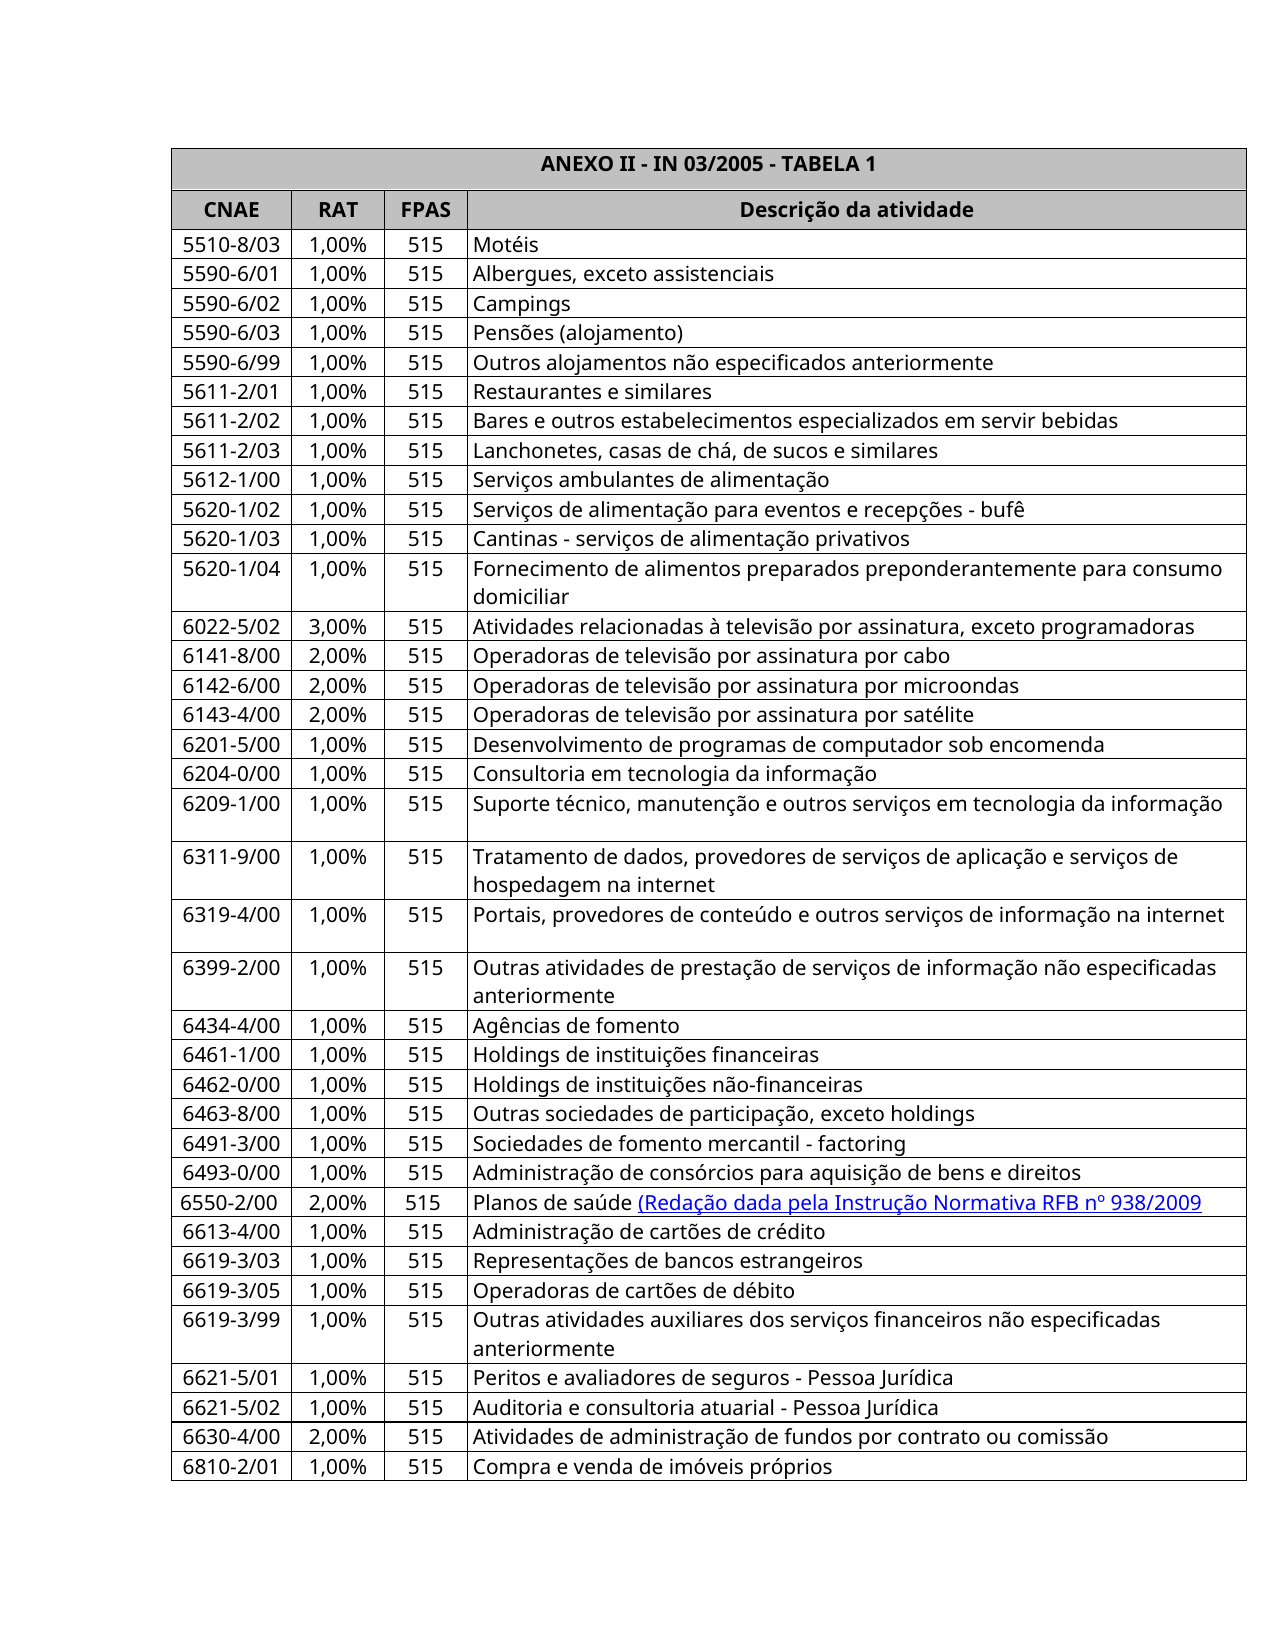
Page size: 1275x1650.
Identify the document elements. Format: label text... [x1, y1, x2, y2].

table_cell Operadoras de televisão por assinatura por satélite [468, 700, 1246, 729]
table_cell 515 [385, 1393, 467, 1421]
table_cell 6463-8/00 [172, 1099, 291, 1128]
table_cell 515 [385, 759, 467, 788]
table_cell 1,00% [292, 259, 384, 288]
table_cell 515 [385, 318, 467, 347]
table_cell 1,00% [292, 289, 384, 317]
table_cell FPAS [385, 191, 467, 229]
table_cell 515 [385, 1306, 467, 1362]
table_cell 1,00% [292, 1011, 384, 1039]
table_cell 515 [385, 1452, 467, 1480]
table_cell 5590-6/02 [172, 289, 291, 317]
table_cell 6204-0/00 [172, 759, 291, 788]
table_cell 3,00% [292, 612, 384, 640]
table_cell 515 [385, 259, 467, 288]
table_cell CNAE [172, 191, 291, 229]
table_cell 6462-0/00 [172, 1070, 291, 1098]
table_cell Restaurantes e similares [468, 377, 1246, 406]
table_cell 515 [385, 671, 467, 699]
table_cell 1,00% [292, 1452, 384, 1480]
table_cell 1,00% [292, 953, 384, 1010]
table_cell 1,00% [292, 348, 384, 376]
table_cell 2,00% [292, 641, 384, 670]
table_cell Outras atividades auxiliares dos serviços financeiros não especificadas anteriormente [468, 1306, 1246, 1362]
table_cell 1,00% [292, 759, 384, 788]
table_cell 1,00% [292, 900, 384, 952]
table_cell 1,00% [292, 1247, 384, 1275]
table_cell 515 [385, 700, 467, 729]
table_cell Operadoras de televisão por assinatura por cabo [468, 641, 1246, 670]
table_cell 6621-5/02 [172, 1393, 291, 1421]
table_cell Compra e venda de imóveis próprios [468, 1452, 1246, 1480]
table_cell Sociedades de fomento mercantil - factoring [468, 1129, 1246, 1157]
table_cell 1,00% [292, 1393, 384, 1421]
table_cell 515 [385, 1276, 467, 1304]
table_cell 6810-2/01 [172, 1452, 291, 1480]
table_cell 6434-4/00 [172, 1011, 291, 1039]
table_cell Suporte técnico, manutenção e outros serviços em tecnologia da informação [468, 789, 1246, 841]
table_cell Outras sociedades de participação, exceto holdings [468, 1099, 1246, 1128]
table_cell 515 [385, 1011, 467, 1039]
table_cell 5611-2/03 [172, 436, 291, 464]
table_cell 1,00% [292, 436, 384, 464]
table_cell 1,00% [292, 466, 384, 494]
table_cell 515 [385, 436, 467, 464]
table_cell 1,00% [292, 1070, 384, 1098]
table_cell 6619-3/99 [172, 1306, 291, 1362]
table_cell 6311-9/00 [172, 842, 291, 899]
table_cell 6209-1/00 [172, 789, 291, 841]
table_cell 1,00% [292, 407, 384, 435]
table_cell 6143-4/00 [172, 700, 291, 729]
table_cell 515 [385, 953, 467, 1010]
table_cell 6461-1/00 [172, 1040, 291, 1069]
table_cell Consultoria em tecnologia da informação [468, 759, 1246, 788]
table_cell 1,00% [292, 1306, 384, 1362]
table_cell 5620-1/03 [172, 525, 291, 553]
table_cell 515 [385, 641, 467, 670]
table_cell 515 [385, 466, 467, 494]
table_cell Agências de fomento [468, 1011, 1246, 1039]
table_cell Planos de saúde (Redação dada pela Instrução Normativa RFB nº 938/2009 [468, 1188, 1246, 1216]
table_cell 515 [385, 1364, 467, 1392]
table_cell 1,00% [292, 1129, 384, 1157]
table_cell Serviços ambulantes de alimentação [468, 466, 1246, 494]
table_cell 515 [385, 730, 467, 758]
table_cell 515 [385, 1099, 467, 1128]
table_cell 5612-1/00 [172, 466, 291, 494]
table_cell Peritos e avaliadores de seguros - Pessoa Jurídica [468, 1364, 1246, 1392]
table_cell Representações de bancos estrangeiros [468, 1247, 1246, 1275]
table_cell Motéis [468, 230, 1246, 258]
table_cell 6493-0/00 [172, 1158, 291, 1187]
table_cell 515 [385, 1217, 467, 1246]
table_cell 515 [385, 1247, 467, 1275]
table_cell 1,00% [292, 789, 384, 841]
table_cell 1,00% [292, 1099, 384, 1128]
table_cell 1,00% [292, 1217, 384, 1246]
table_header ANEXO II - IN 03/2005 - TABELA 1 [172, 149, 1246, 189]
table_cell 6142-6/00 [172, 671, 291, 699]
table_cell Campings [468, 289, 1246, 317]
table_cell 6319-4/00 [172, 900, 291, 952]
table_cell 5590-6/03 [172, 318, 291, 347]
table_cell 515 [385, 842, 467, 899]
table_cell 1,00% [292, 1364, 384, 1392]
table_cell 515 [385, 230, 467, 258]
table_cell 2,00% [292, 700, 384, 729]
table_cell RAT [292, 191, 384, 229]
table_cell 515 [385, 1129, 467, 1157]
table_cell 6550-2/00 [172, 1188, 291, 1216]
table_cell Administração de consórcios para aquisição de bens e direitos [468, 1158, 1246, 1187]
table_cell 2,00% [292, 1188, 384, 1216]
table_cell 515 [385, 377, 467, 406]
table_cell Serviços de alimentação para eventos e recepções - bufê [468, 495, 1246, 523]
table_cell 6022-5/02 [172, 612, 291, 640]
table_cell 1,00% [292, 730, 384, 758]
table_cell 5620-1/02 [172, 495, 291, 523]
table_cell 1,00% [292, 377, 384, 406]
table_cell 515 [385, 348, 467, 376]
table_cell 1,00% [292, 525, 384, 553]
table_cell Outras atividades de prestação de serviços de informação não especificadas anteriormente [468, 953, 1246, 1010]
table_cell 6399-2/00 [172, 953, 291, 1010]
table_cell 515 [385, 407, 467, 435]
table_cell Atividades de administração de fundos por contrato ou comissão [468, 1423, 1246, 1451]
table_cell 6630-4/00 [172, 1423, 291, 1451]
table_cell Albergues, exceto assistenciais [468, 259, 1246, 288]
table_cell Operadoras de televisão por assinatura por microondas [468, 671, 1246, 699]
table_cell Lanchonetes, casas de chá, de sucos e similares [468, 436, 1246, 464]
table_cell 1,00% [292, 495, 384, 523]
table_cell Tratamento de dados, provedores de serviços de aplicação e serviços de hospedagem na internet [468, 842, 1246, 899]
table_cell Descrição da atividade [468, 191, 1246, 229]
table_cell 5590-6/99 [172, 348, 291, 376]
table_cell 515 [385, 1040, 467, 1069]
table_cell 6619-3/05 [172, 1276, 291, 1304]
table_cell Outros alojamentos não especificados anteriormente [468, 348, 1246, 376]
table_cell 6619-3/03 [172, 1247, 291, 1275]
table_cell 6201-5/00 [172, 730, 291, 758]
table_cell 1,00% [292, 318, 384, 347]
table_cell 6621-5/01 [172, 1364, 291, 1392]
table_cell 515 [385, 495, 467, 523]
table_cell 5611-2/02 [172, 407, 291, 435]
table_cell Cantinas - serviços de alimentação privativos [468, 525, 1246, 553]
table_cell 1,00% [292, 1276, 384, 1304]
table_cell 515 [385, 789, 467, 841]
table_cell Holdings de instituições financeiras [468, 1040, 1246, 1069]
table_cell 515 [385, 900, 467, 952]
table_cell 6141-8/00 [172, 641, 291, 670]
table_cell Administração de cartões de crédito [468, 1217, 1246, 1246]
table_cell 5510-8/03 [172, 230, 291, 258]
table_cell Holdings de instituições não-financeiras [468, 1070, 1246, 1098]
table_cell 2,00% [292, 1423, 384, 1451]
table_cell 1,00% [292, 554, 384, 611]
table_cell Auditoria e consultoria atuarial - Pessoa Jurídica [468, 1393, 1246, 1421]
table_cell 1,00% [292, 842, 384, 899]
table_cell 515 [385, 1158, 467, 1187]
table_cell 5620-1/04 [172, 554, 291, 611]
table_cell 515 [385, 554, 467, 611]
table_cell 6491-3/00 [172, 1129, 291, 1157]
table_cell 515 [385, 289, 467, 317]
table_cell Bares e outros estabelecimentos especializados em servir bebidas [468, 407, 1246, 435]
table_cell 515 [385, 525, 467, 553]
table_cell Operadoras de cartões de débito [468, 1276, 1246, 1304]
table_cell Desenvolvimento de programas de computador sob encomenda [468, 730, 1246, 758]
table_cell 5590-6/01 [172, 259, 291, 288]
table_cell 1,00% [292, 1040, 384, 1069]
table_cell 6613-4/00 [172, 1217, 291, 1246]
table_cell 515 [385, 1070, 467, 1098]
table_cell 2,00% [292, 671, 384, 699]
table_cell 1,00% [292, 1158, 384, 1187]
table_cell Atividades relacionadas à televisão por assinatura, exceto programadoras [468, 612, 1246, 640]
table_cell 515 [385, 1188, 467, 1216]
table_cell 515 [385, 1423, 467, 1451]
table_cell Pensões (alojamento) [468, 318, 1246, 347]
table_cell Fornecimento de alimentos preparados preponderantemente para consumo domiciliar [468, 554, 1246, 611]
table_cell 515 [385, 612, 467, 640]
table_cell Portais, provedores de conteúdo e outros serviços de informação na internet [468, 900, 1246, 952]
table_cell 1,00% [292, 230, 384, 258]
table_cell 5611-2/01 [172, 377, 291, 406]
